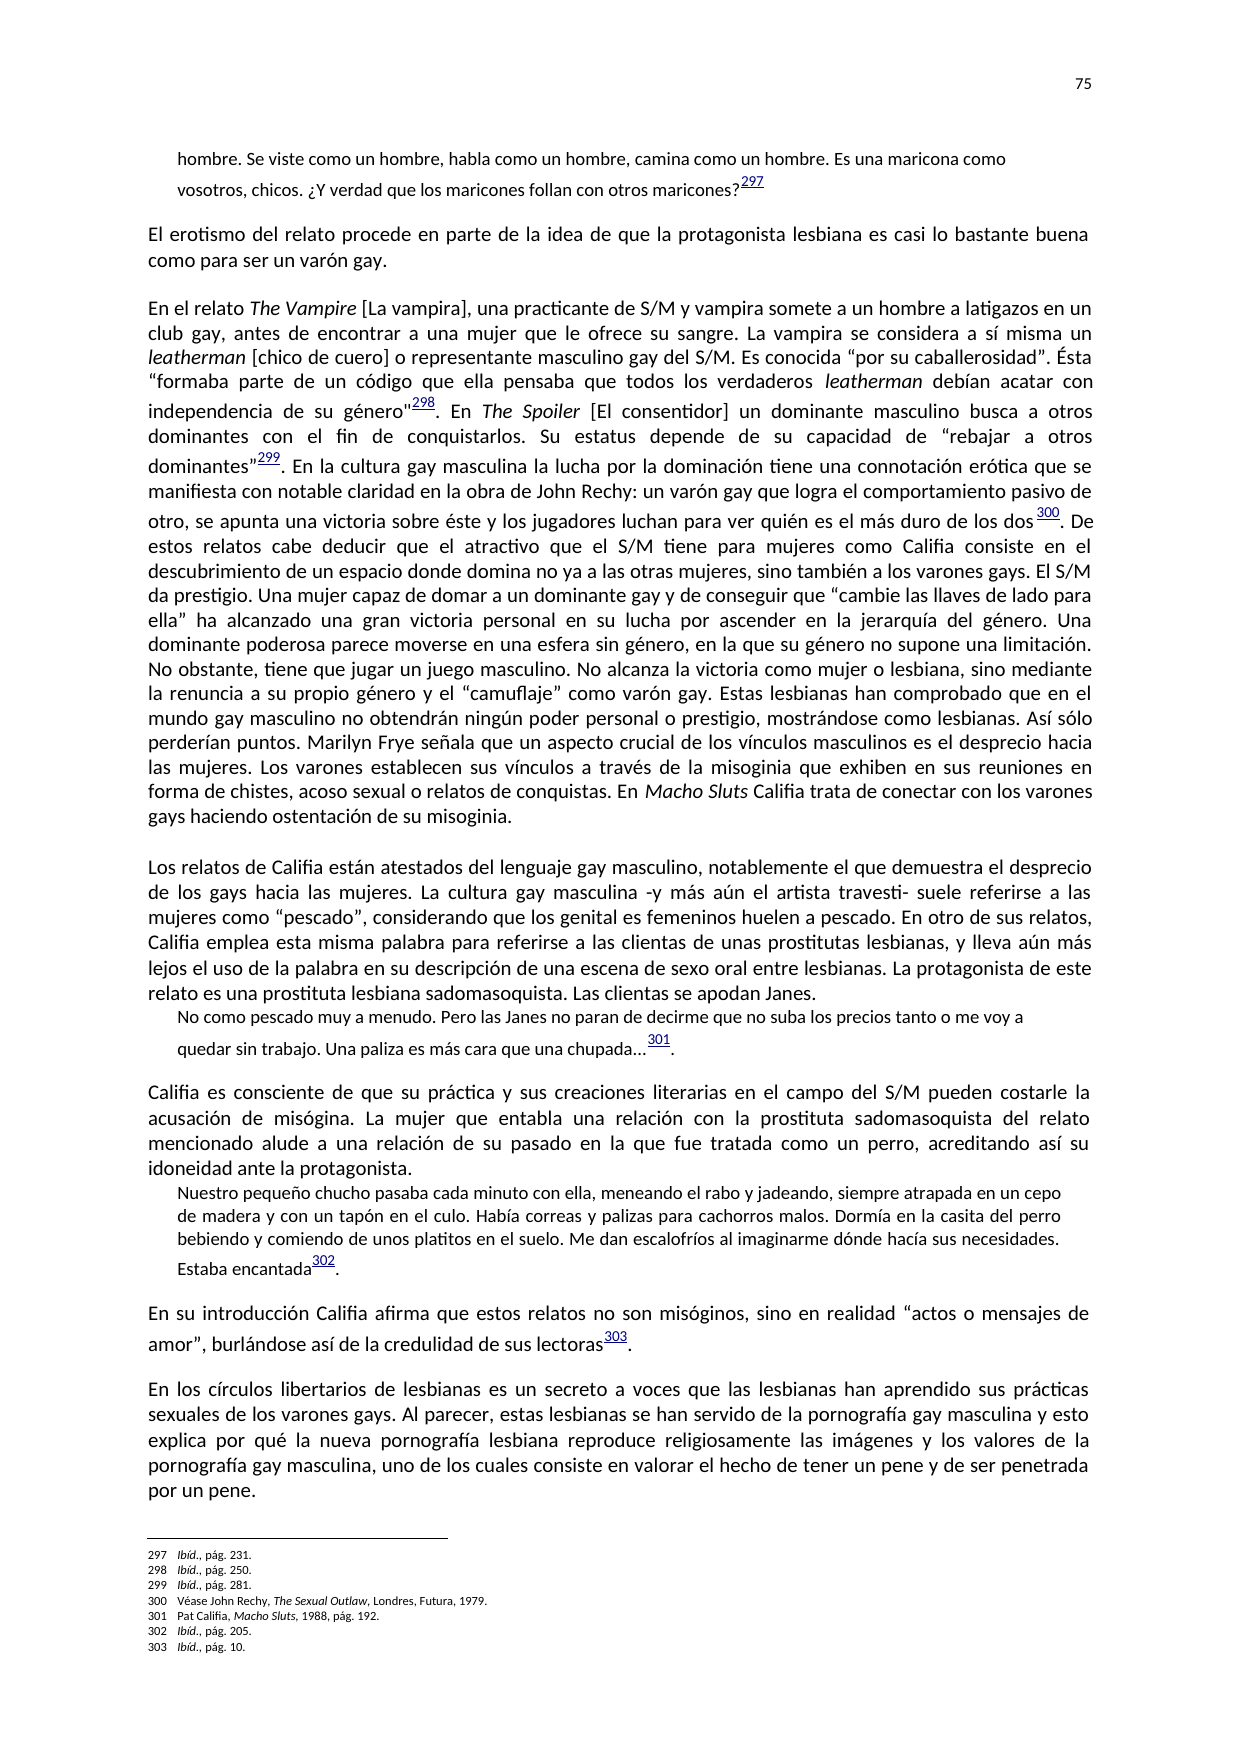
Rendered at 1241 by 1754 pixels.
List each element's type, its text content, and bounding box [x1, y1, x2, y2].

list Véase John Rechy, The Sexual Outlaw, Londres, Futura, 1979. [148, 1593, 1094, 1608]
text Los relatos de Califia están atestados del lenguaje gay masculino, notablemente el que demuestra el desprecio de los gays hacia las mujeres. La cultura gay masculina -y más aún el artista travesti- suele referirse a las mujeres como “pescado”, considerando que los genital es femeninos huelen a pescado. En otro de sus relatos, Califia emplea esta misma palabra para referirse a las clientas de unas prostitutas lesbianas, y lleva aún más lejos el uso de la palabra en su descripción de una escena de sexo oral entre lesbianas. La protagonista de este relato es una prostituta lesbiana sadomasoquista. Las clientas se apodan Janes. [148, 854, 1094, 1005]
list Ibíd., pág. 250. [148, 1562, 1094, 1578]
list Ibíd., pág. 281. [148, 1578, 1094, 1593]
text hombre. Se viste como un hombre, habla como un hombre, camina como un hombre. Es una maricona como vosotros, chicos. ¿Y verdad que los maricones follan con otros maricones?297 [177, 147, 1062, 203]
list Pat Califia, Macho Sluts, 1988, pág. 192. [148, 1608, 1094, 1623]
list Ibíd., pág. 10. [148, 1639, 1094, 1654]
text Califia es consciente de que su práctica y sus creaciones literarias en el campo del S/M pueden costarle la acusación de misógina. La mujer que entabla una relación con la prostituta sadomasoquista del relato mencionado alude a una relación de su pasado en la que fue tratada como un perro, acreditando así su idoneidad ante la protagonista. [148, 1080, 1092, 1181]
list Ibíd., pág. 231. [148, 1547, 1094, 1562]
text En los círculos libertarios de lesbianas es un secreto a voces que las lesbianas han aprendido sus prácticas sexuales de los varones gays. Al parecer, estas lesbianas se han servido de la pornografía gay masculina y esto explica por qué la nueva pornografía lesbiana reproduce religiosamente las imágenes y los valores de la pornografía gay masculina, uno de los cuales consiste en valorar el hecho de tener un pene y de ser penetrada por un pene. [148, 1376, 1092, 1503]
text El erotismo del relato procede en parte de la idea de que la protagonista lesbiana es casi lo bastante buena como para ser un varón gay. [148, 221, 1092, 273]
text En su introducción Califia afirma que estos relatos no son misóginos, sino en realidad “actos o mensajes de amor”, burlándose así de la credulidad de sus lectoras303. [148, 1300, 1092, 1358]
text 75 [1075, 73, 1094, 94]
list Ibíd., pág. 205. [148, 1623, 1094, 1639]
text En el relato The Vampire [La vampira], una practicante de S/M y vampira somete a un hombre a latigazos en un club gay, antes de encontrar a una mujer que le ofrece su sangre. La vampira se considera a sí misma un leatherman [chico de cuero] o representante masculino gay del S/M. Es conocida “por su caballerosidad”. Ésta “formaba parte de un código que ella pensaba que todos los verdaderos leatherman debían acatar con independencia de su género"298. En The Spoiler [El consentidor] un dominante masculino busca a otros dominantes con el fin de conquistarlos. Su estatus depende de su capacidad de “rebajar a otros dominantes”299. En la cultura gay masculina la lucha por la dominación tiene una connotación erótica que se manifiesta con notable claridad en la obra de John Rechy: un varón gay que logra el comportamiento pasivo de otro, se apunta una victoria sobre éste y los jugadores luchan para ver quién es el más duro de los dos300. De estos relatos cabe deducir que el atractivo que el S/M tiene para mujeres como Califia consiste en el descubrimiento de un espacio donde domina no ya a las otras mujeres, sino también a los varones gays. El S/M da prestigio. Una mujer capaz de domar a un dominante gay y de conseguir que “cambie las llaves de lado para ella” ha alcanzado una gran victoria personal en su lucha por ascender en la jerarquía del género. Una dominante poderosa parece moverse en una esfera sin género, en la que su género no supone una limitación. No obstante, tiene que jugar un juego masculino. No alcanza la victoria como mujer o lesbiana, sino mediante la renuncia a su propio género y el “camuflaje” como varón gay. Estas lesbianas han comprobado que en el mundo gay masculino no obtendrán ningún poder personal o prestigio, mostrándose como lesbianas. Así sólo perderían puntos. Marilyn Frye señala que un aspecto crucial de los vínculos masculinos es el desprecio hacia las mujeres. Los varones establecen sus vínculos a través de la misoginia que exhiben en sus reuniones en forma de chistes, acoso sexual o relatos de conquistas. En Macho Sluts Califia trata de conectar con los varones gays haciendo ostentación de su misoginia. [148, 296, 1094, 828]
text Nuestro pequeño chucho pasaba cada minuto con ella, meneando el rabo y jadeando, siempre atrapada en un cepo de madera y con un tapón en el culo. Había correas y palizas para cachorros malos. Dormía en la casita del perro bebiendo y comiendo de unos platitos en el suelo. Me dan escalofríos al imaginarme dónde hacía sus necesidades. Estaba encantada302. [177, 1181, 1062, 1282]
text No como pescado muy a menudo. Pero las Janes no paran de decirme que no suba los precios tanto o me voy a quedar sin trabajo. Una paliza es más cara que una chupada...301. [177, 1006, 1062, 1062]
